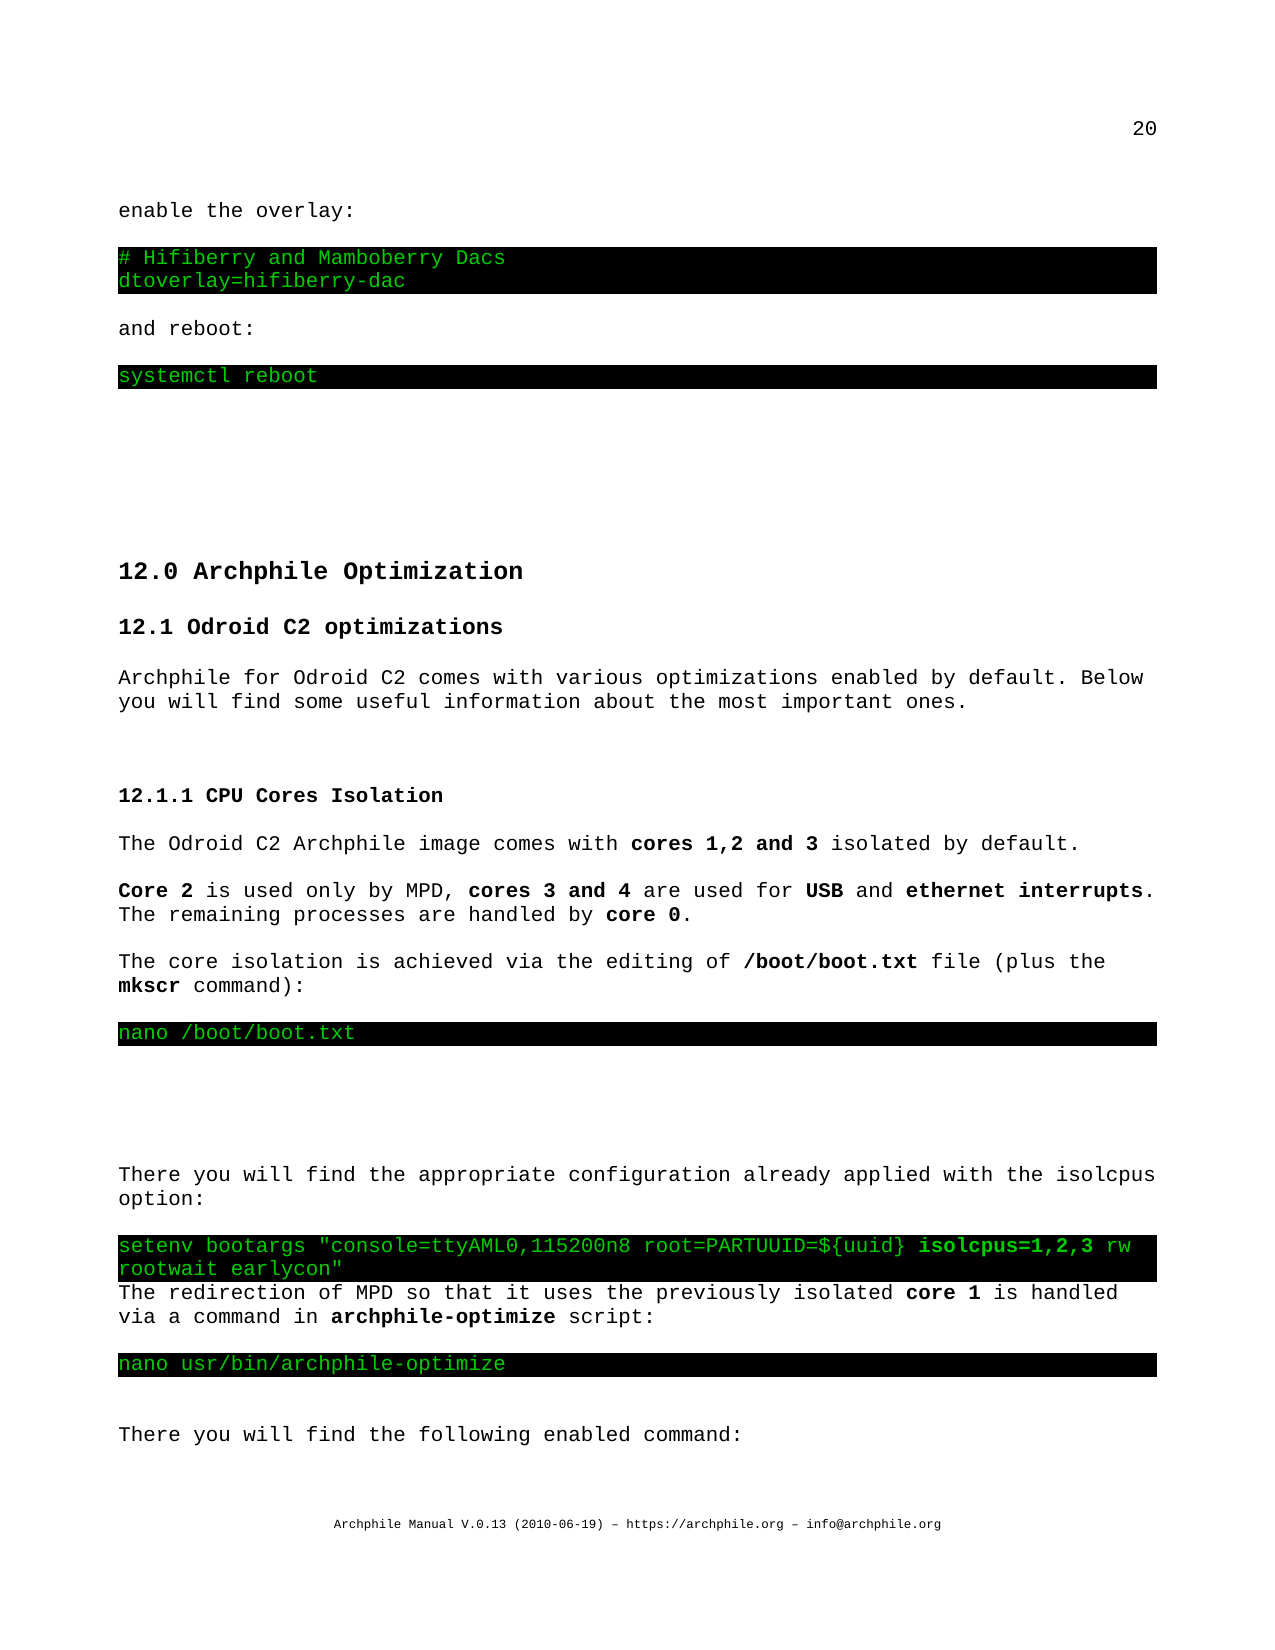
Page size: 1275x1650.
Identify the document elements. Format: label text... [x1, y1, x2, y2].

text The redirection of MPD so that it uses the previously isolated core 1 is handled via a command in archphile-optimize script: [118, 1282, 1157, 1329]
text 12.1.1 CPU Cores Isolation [118, 786, 1157, 809]
text nano usr/bin/archphile-optimize [118, 1353, 1157, 1377]
text There you will find the appropriate configuration already applied with the isolcpus option: [118, 1164, 1157, 1211]
text systemctl reboot [118, 365, 1157, 389]
text setenv bootargs "console=ttyAML0,115200n8 root=PARTUUID=${uuid} isolcpus=1,2,3 rw rootwait earlycon" [118, 1235, 1157, 1282]
text dtoverlay=hifiberry-dac [118, 271, 1157, 294]
text The core isolation is achieved via the editing of /boot/boot.txt file (plus the mkscr command): [118, 951, 1157, 998]
text 12.1 Odroid C2 optimizations [118, 615, 1157, 641]
text # Hifiberry and Mamboberry Dacs [118, 247, 1157, 271]
text and reboot: [118, 318, 1157, 341]
text 12.0 Archphile Optimization [118, 559, 1157, 587]
text nano /boot/boot.txt [118, 1022, 1157, 1046]
text enable the overlay: [118, 199, 1157, 223]
text The Odroid C2 Archphile image comes with cores 1,2 and 3 isolated by default. [118, 833, 1157, 856]
text Core 2 is used only by MPD, cores 3 and 4 are used for USB and ethernet interrupts. The remaining processes are handled by core 0. [118, 880, 1157, 927]
text Archphile for Odroid C2 comes with various optimizations enabled by default. Below you will find some useful information about the most important ones. [118, 667, 1157, 714]
text There you will find the following enabled command: [118, 1424, 1157, 1448]
